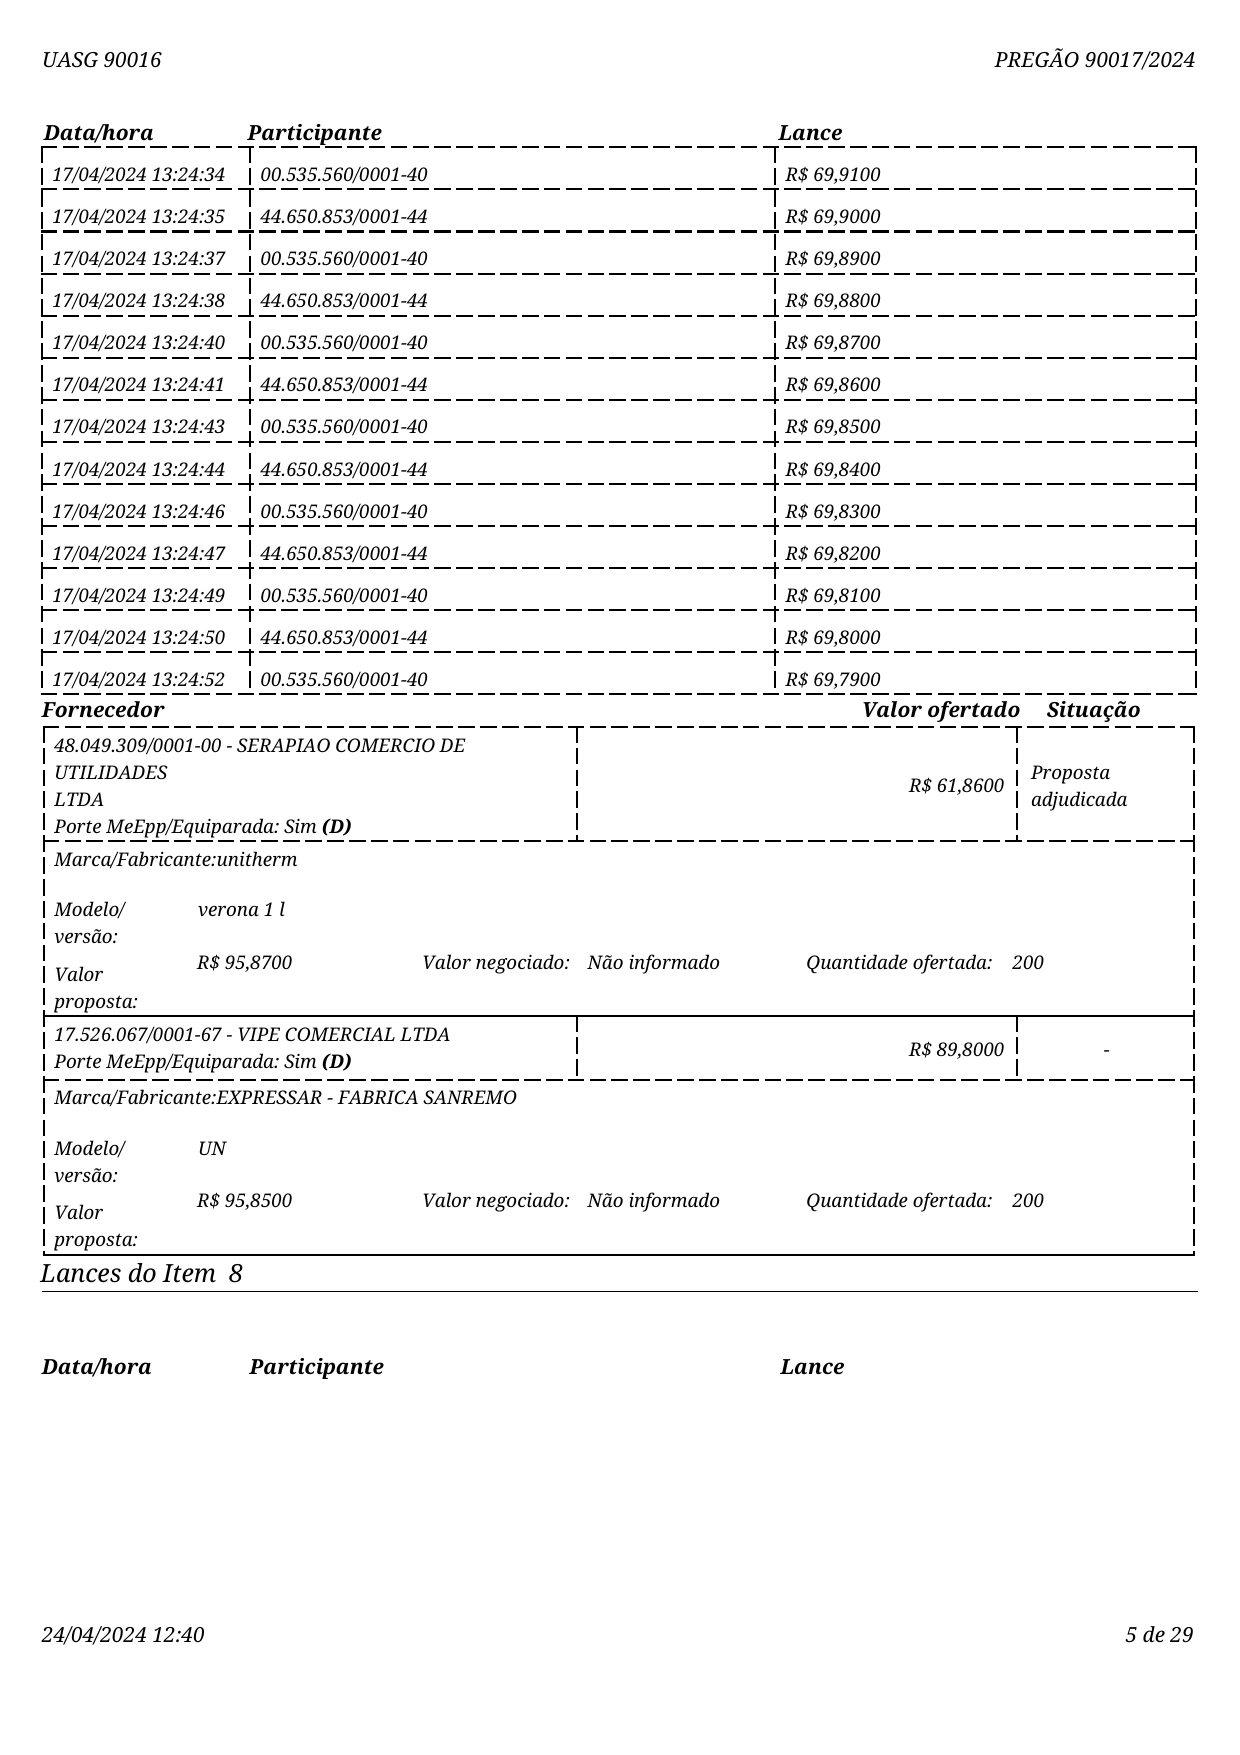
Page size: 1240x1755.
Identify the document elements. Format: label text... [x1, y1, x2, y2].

table_cell 17/04/2024 13:24:43 [42, 399, 250, 441]
table_cell 00.535.560/0001-40 [250, 399, 775, 441]
table_cell [788, 1079, 1194, 1131]
table_cell Quantidade ofertada: [788, 1181, 1002, 1253]
table_cell 17/04/2024 13:24:49 [42, 567, 250, 609]
table_cell UN [186, 1131, 577, 1181]
table_cell 00.535.560/0001-40 [250, 230, 775, 272]
table_cell [788, 1131, 1194, 1181]
text Fornecedor Valor ofertado Situação [42, 695, 1143, 724]
table_cell R$ 69,8100 [775, 567, 1196, 609]
table_cell 00.535.560/0001-40 [250, 315, 775, 357]
table_cell 17/04/2024 13:24:44 [42, 441, 250, 483]
table_cell 17/04/2024 13:24:40 [42, 315, 250, 357]
table_cell 17/04/2024 13:24:46 [42, 483, 250, 525]
table_cell 44.650.853/0001-44 [250, 525, 775, 567]
text Lances do Item 8 [40, 1256, 1143, 1289]
table_header R$ 61,8600 [788, 726, 1017, 840]
table_cell 17/04/2024 13:24:50 [42, 609, 250, 651]
table_cell 44.650.853/0001-44 [250, 357, 775, 399]
table_cell 17/04/2024 13:24:37 [42, 230, 250, 272]
table_cell Modelo/versão: Valor proposta: [44, 1131, 186, 1253]
table_cell R$ 69,8000 [775, 609, 1196, 651]
table_cell 44.650.853/0001-44 [250, 609, 775, 651]
table_cell [788, 840, 1194, 893]
table_cell Marca/Fabricante: unitherm [44, 840, 577, 893]
table_cell R$ 95,8500 Valor negociado: [186, 1181, 577, 1253]
table_cell 44.650.853/0001-44 [250, 273, 775, 314]
table_cell R$ 69,8900 [775, 230, 1196, 272]
table_cell R$ 69,7900 [775, 651, 1196, 693]
table_cell 44.650.853/0001-44 [250, 441, 775, 483]
table_cell 00.535.560/0001-40 [250, 567, 775, 609]
table_cell R$ 69,8500 [775, 399, 1196, 441]
table_cell 17/04/2024 13:24:35 [42, 188, 250, 230]
table_cell 44.650.853/0001-44 [250, 188, 775, 230]
table_cell 00.535.560/0001-40 [250, 483, 775, 525]
table_cell [577, 893, 787, 943]
table_cell [577, 1079, 787, 1131]
table_cell - [1017, 1017, 1194, 1078]
table_cell [577, 1131, 787, 1181]
table_cell 17/04/2024 13:24:52 [42, 651, 250, 693]
table_cell R$ 69,8600 [775, 357, 1196, 399]
table_cell 00.535.560/0001-40 [250, 146, 775, 188]
table_cell R$ 69,8800 [775, 273, 1196, 314]
table_cell 17/04/2024 13:24:38 [42, 273, 250, 314]
table_cell 200 [1002, 943, 1194, 1015]
table_cell Marca/Fabricante: EXPRESSAR - FABRICA SANREMO [44, 1079, 577, 1131]
table_cell R$ 69,8200 [775, 525, 1196, 567]
table_cell R$ 69,8700 [775, 315, 1196, 357]
table_cell R$ 95,8700 Valor negociado: [186, 943, 577, 1015]
table_cell R$ 89,8000 [788, 1017, 1017, 1078]
table_header 48.049.309/0001-00 - SERAPIAO COMERCIO DE UTILIDADES LTDA Porte MeEpp/Equiparada: Sim (D) [44, 726, 577, 840]
table_cell 17/04/2024 13:24:41 [42, 357, 250, 399]
table_cell R$ 69,8400 [775, 441, 1196, 483]
table_cell verona 1 l [186, 893, 577, 943]
table_cell R$ 69,8300 [775, 483, 1196, 525]
text Data/hora Participante Lance [42, 1352, 1143, 1381]
table_header Proposta adjudicada [1017, 726, 1194, 840]
table_cell 200 [1002, 1181, 1194, 1253]
table_cell R$ 69,9000 [775, 188, 1196, 230]
table_cell R$ 69,9100 [775, 146, 1196, 188]
table_cell Quantidade ofertada: [788, 943, 1002, 1015]
table_cell Não informado [577, 943, 787, 1015]
table_cell [577, 840, 787, 893]
table_cell 17.526.067/0001-67 - VIPE COMERCIAL LTDA Porte MeEpp/Equiparada: Sim (D) [44, 1017, 577, 1078]
table_cell Não informado [577, 1181, 787, 1253]
table_cell 00.535.560/0001-40 [250, 651, 775, 693]
table_header [577, 726, 787, 840]
table_cell Modelo/versão: Valor proposta: [44, 893, 186, 1015]
table_cell 17/04/2024 13:24:47 [42, 525, 250, 567]
table_cell [788, 893, 1194, 943]
table_cell 17/04/2024 13:24:34 [42, 146, 250, 188]
table_cell [577, 1017, 787, 1078]
